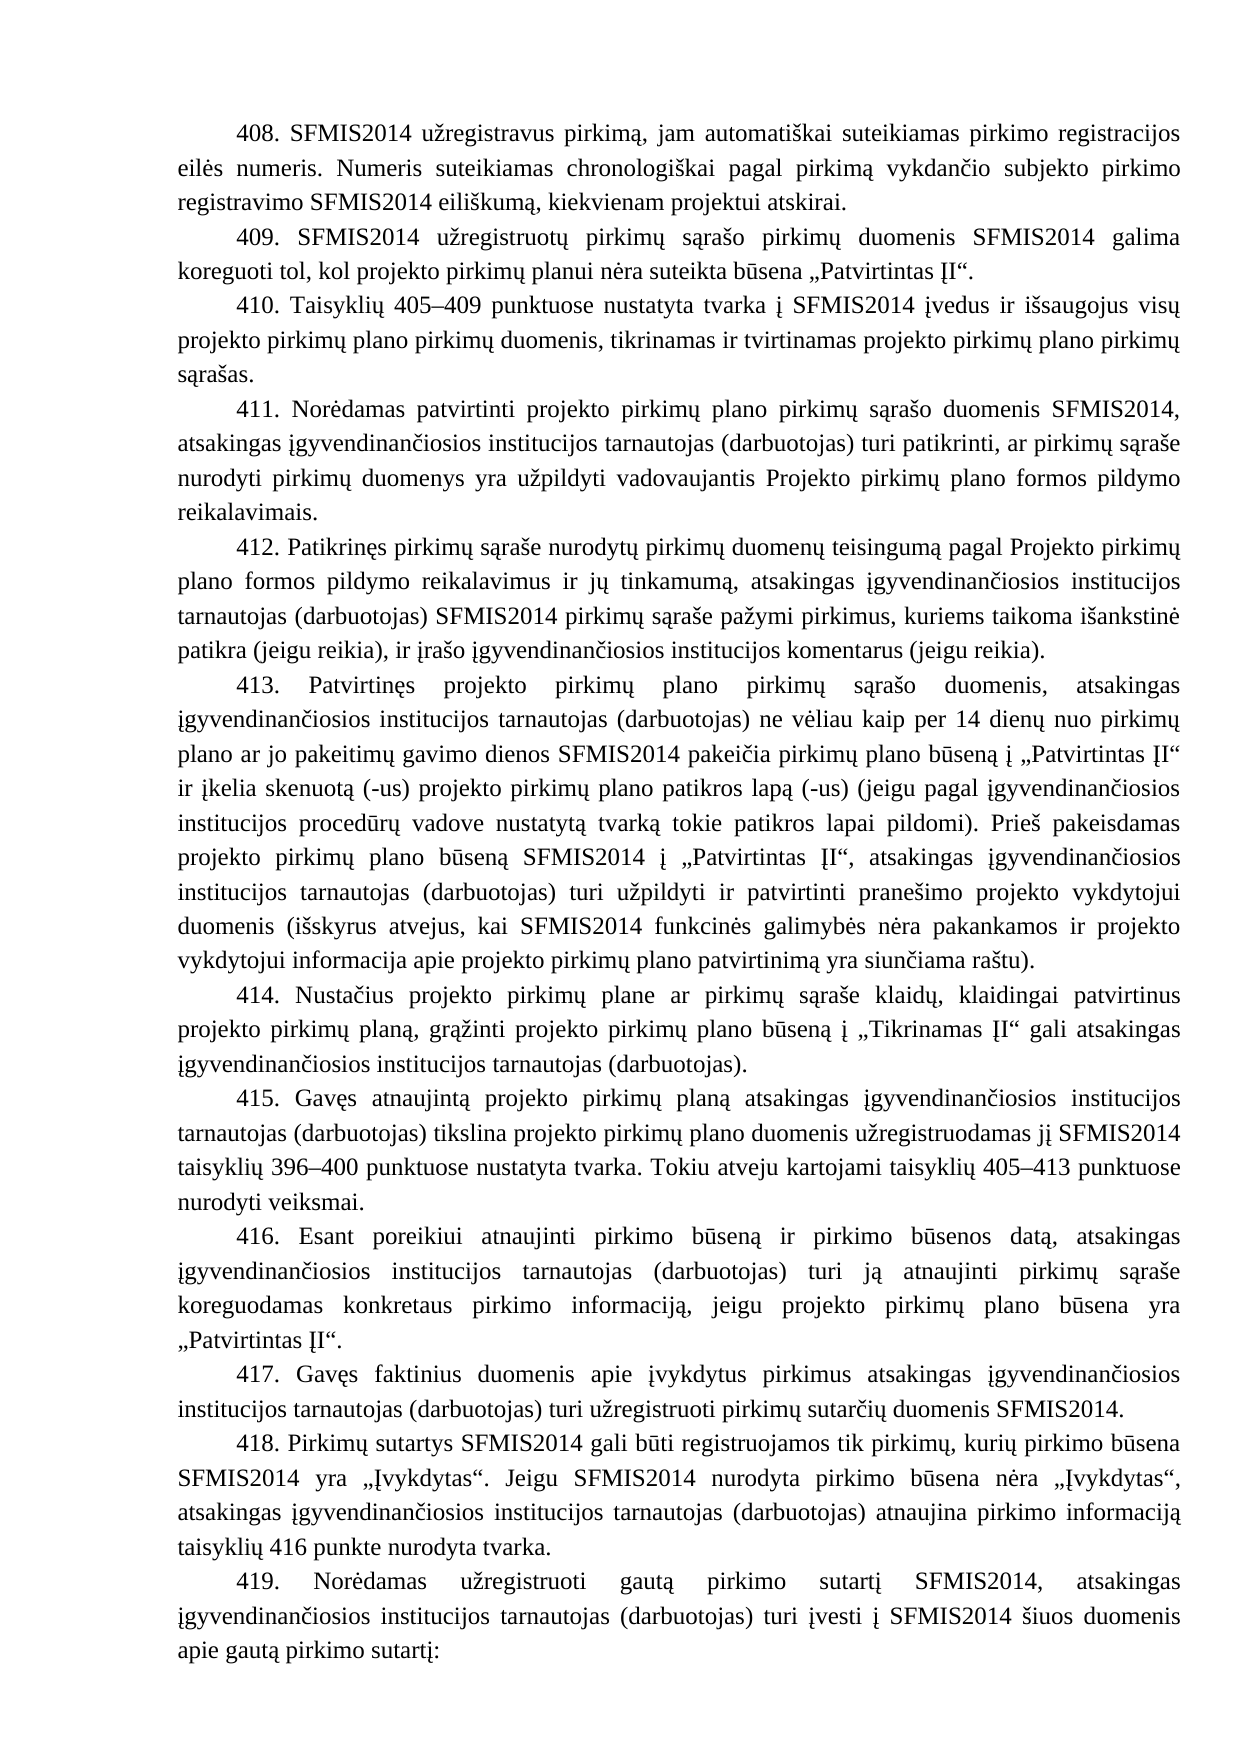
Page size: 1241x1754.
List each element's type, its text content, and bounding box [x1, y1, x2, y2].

text 417. Gavęs faktinius duomenis apie įvykdytus pirkimus atsakingas įgyvendinančiosios institucijos tarnautojas (darbuotojas) turi užregistruoti pirkimų sutarčių duomenis SFMIS2014. [177, 1359, 1181, 1423]
text 408. SFMIS2014 užregistravus pirkimą, jam automatiškai suteikiamas pirkimo registracijos eilės numeris. Numeris suteikiamas chronologiškai pagal pirkimą vykdančio subjekto pirkimo registravimo SFMIS2014 eiliškumą, kiekvienam projektui atskirai. [177, 118, 1181, 216]
text 413. Patvirtinęs projekto pirkimų plano pirkimų sąrašo duomenis, atsakingas įgyvendinančiosios institucijos tarnautojas (darbuotojas) ne vėliau kaip per 14 dienų nuo pirkimų plano ar jo pakeitimų gavimo dienos SFMIS2014 pakeičia pirkimų plano būseną į „Patvirtintas ĮI“ ir įkelia skenuotą (-us) projekto pirkimų plano patikros lapą (-us) (jeigu pagal įgyvendinančiosios institucijos procedūrų vadove nustatytą tvarką tokie patikros lapai pildomi). Prieš pakeisdamas projekto pirkimų plano būseną SFMIS2014 į „Patvirtintas ĮI“, atsakingas įgyvendinančiosios institucijos tarnautojas (darbuotojas) turi užpildyti ir patvirtinti pranešimo projekto vykdytojui duomenis (išskyrus atvejus, kai SFMIS2014 funkcinės galimybės nėra pakankamos ir projekto vykdytojui informacija apie projekto pirkimų plano patvirtinimą yra siunčiama raštu). [177, 670, 1181, 974]
text 411. Norėdamas patvirtinti projekto pirkimų plano pirkimų sąrašo duomenis SFMIS2014, atsakingas įgyvendinančiosios institucijos tarnautojas (darbuotojas) turi patikrinti, ar pirkimų sąraše nurodyti pirkimų duomenys yra užpildyti vadovaujantis Projekto pirkimų plano formos pildymo reikalavimais. [177, 394, 1181, 526]
text 415. Gavęs atnaujintą projekto pirkimų planą atsakingas įgyvendinančiosios institucijos tarnautojas (darbuotojas) tikslina projekto pirkimų plano duomenis užregistruodamas jį SFMIS2014 taisyklių 396–400 punktuose nustatyta tvarka. Tokiu atveju kartojami taisyklių 405–413 punktuose nurodyti veiksmai. [177, 1083, 1181, 1216]
text 414. Nustačius projekto pirkimų plane ar pirkimų sąraše klaidų, klaidingai patvirtinus projekto pirkimų planą, grąžinti projekto pirkimų plano būseną į „Tikrinamas ĮI“ gali atsakingas įgyvendinančiosios institucijos tarnautojas (darbuotojas). [177, 980, 1181, 1078]
text 412. Patikrinęs pirkimų sąraše nurodytų pirkimų duomenų teisingumą pagal Projekto pirkimų plano formos pildymo reikalavimus ir jų tinkamumą, atsakingas įgyvendinančiosios institucijos tarnautojas (darbuotojas) SFMIS2014 pirkimų sąraše pažymi pirkimus, kuriems taikoma išankstinė patikra (jeigu reikia), ir įrašo įgyvendinančiosios institucijos komentarus (jeigu reikia). [177, 532, 1181, 664]
text 418. Pirkimų sutartys SFMIS2014 gali būti registruojamos tik pirkimų, kurių pirkimo būsena SFMIS2014 yra „Įvykdytas“. Jeigu SFMIS2014 nurodyta pirkimo būsena nėra „Įvykdytas“, atsakingas įgyvendinančiosios institucijos tarnautojas (darbuotojas) atnaujina pirkimo informaciją taisyklių 416 punkte nurodyta tvarka. [177, 1428, 1181, 1561]
text 410. Taisyklių 405–409 punktuose nustatyta tvarka į SFMIS2014 įvedus ir išsaugojus visų projekto pirkimų plano pirkimų duomenis, tikrinamas ir tvirtinamas projekto pirkimų plano pirkimų sąrašas. [177, 291, 1181, 388]
text 416. Esant poreikiui atnaujinti pirkimo būseną ir pirkimo būsenos datą, atsakingas įgyvendinančiosios institucijos tarnautojas (darbuotojas) turi ją atnaujinti pirkimų sąraše koreguodamas konkretaus pirkimo informaciją, jeigu projekto pirkimų plano būsena yra „Patvirtintas ĮI“. [177, 1221, 1181, 1354]
text 419. Norėdamas užregistruoti gautą pirkimo sutartį SFMIS2014, atsakingas įgyvendinančiosios institucijos tarnautojas (darbuotojas) turi įvesti į SFMIS2014 šiuos duomenis apie gautą pirkimo sutartį: [177, 1566, 1181, 1664]
text 409. SFMIS2014 užregistruotų pirkimų sąrašo pirkimų duomenis SFMIS2014 galima koreguoti tol, kol projekto pirkimų planui nėra suteikta būsena „Patvirtintas ĮI“. [177, 222, 1181, 285]
